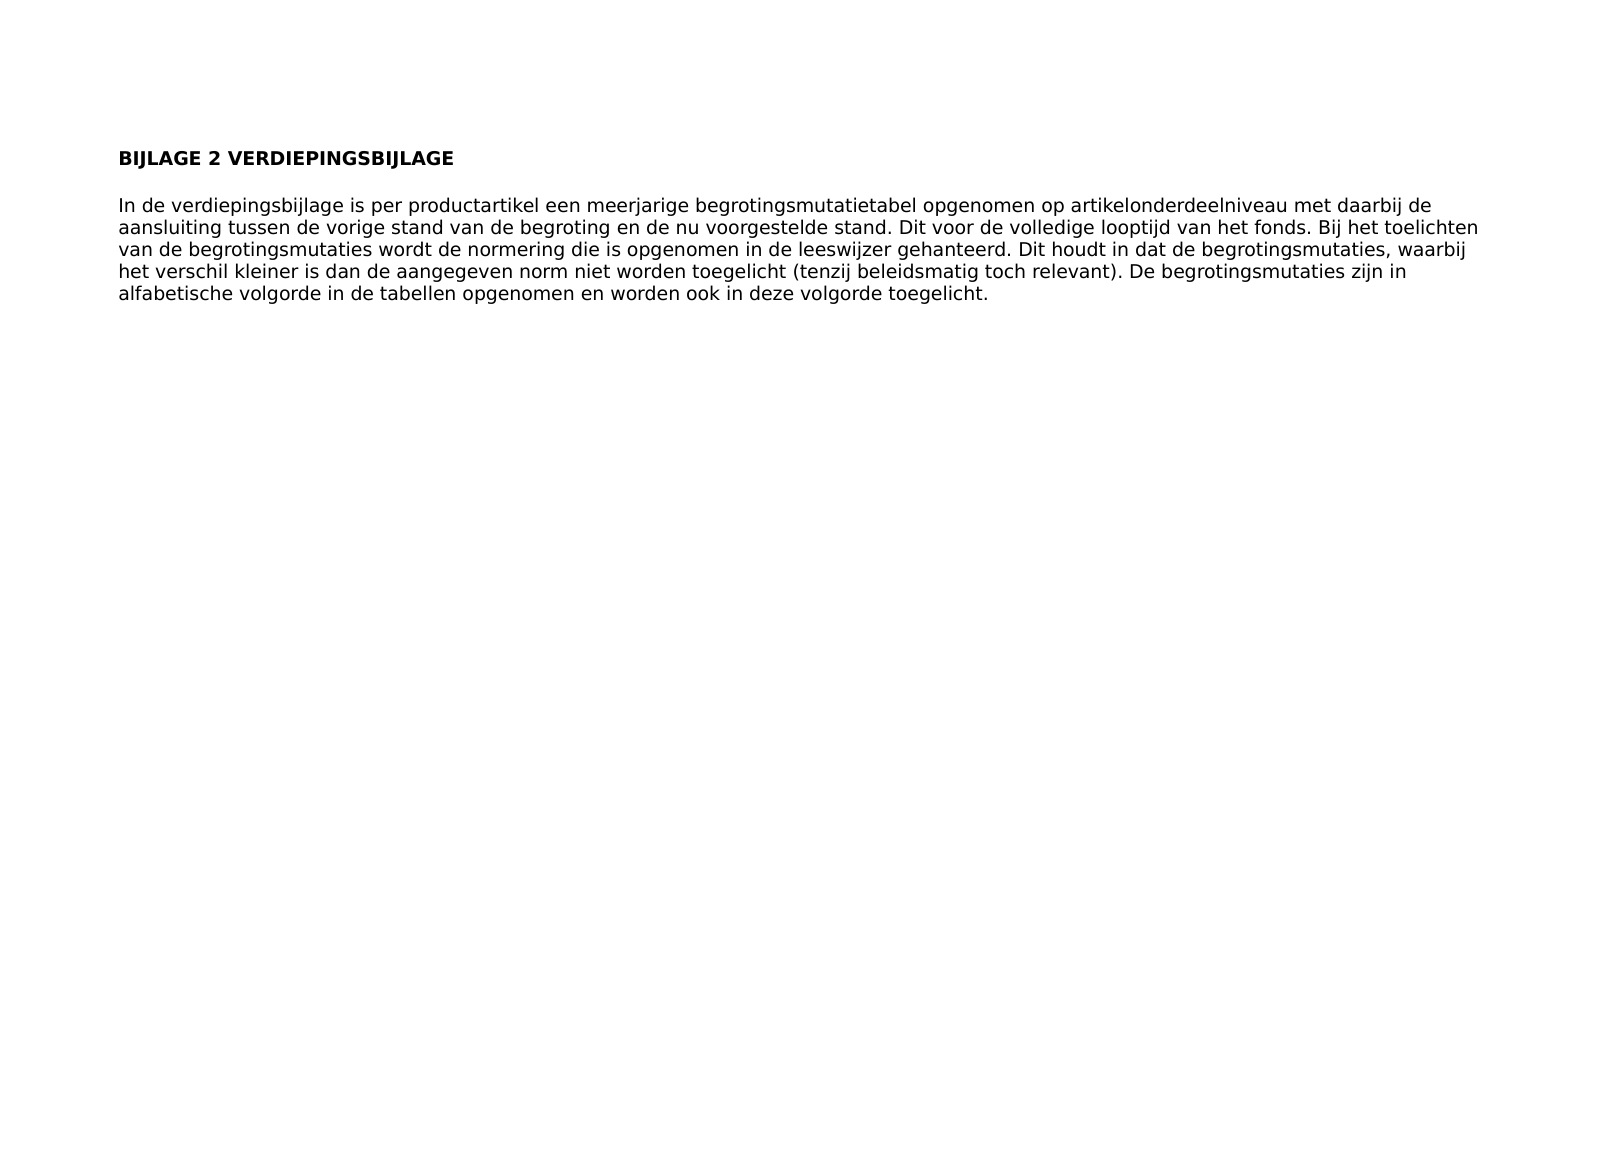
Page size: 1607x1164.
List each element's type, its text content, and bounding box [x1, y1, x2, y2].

subtitle BIJLAGE 2 VERDIEPINGSBIJLAGE [118, 148, 1488, 170]
text In de verdiepingsbijlage is per productartikel een meerjarige begrotingsmutatietabel opgenomen op artikelonderdeelniveau met daarbij de aansluiting tussen de vorige stand van de begroting en de nu voorgestelde stand. Dit voor de volledige looptijd van het fonds. Bij het toelichten van de begrotingsmutaties wordt de normering die is opgenomen in de leeswijzer gehanteerd. Dit houdt in dat de begrotingsmutaties, waarbij het verschil kleiner is dan de aangegeven norm niet worden toegelicht (tenzij beleidsmatig toch relevant). De begrotingsmutaties zijn in alfabetische volgorde in de tabellen opgenomen en worden ook in deze volgorde toegelicht. [118, 195, 1488, 305]
